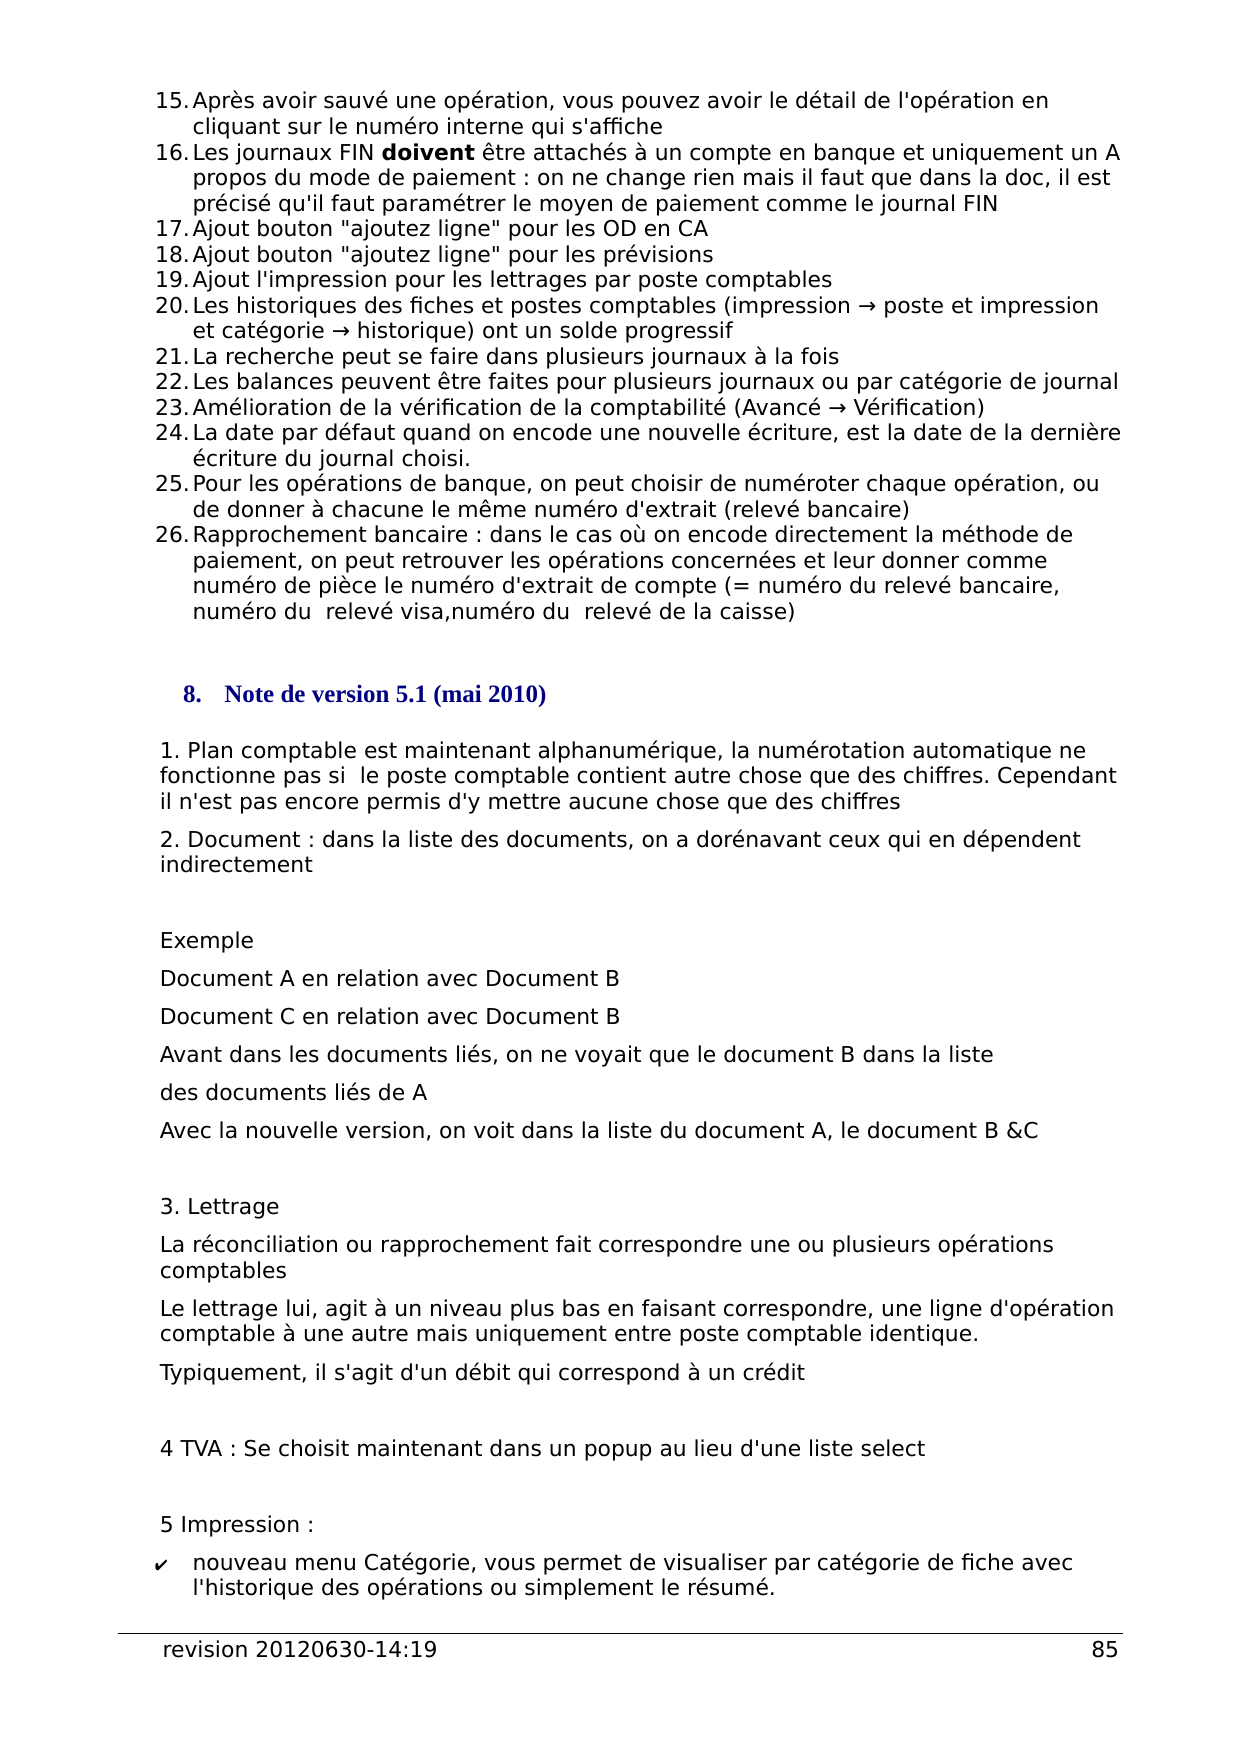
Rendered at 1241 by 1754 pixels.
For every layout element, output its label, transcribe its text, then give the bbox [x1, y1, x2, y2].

list Rapprochement bancaire : dans le cas où on encode directement la méthode de paiement, on peut retrouver les opérations concernées et leur donner comme numéro de pièce le numéro d'extrait de compte (= numéro du relevé bancaire, numéro du relevé visa,numéro du relevé de la caisse) [155, 522, 1123, 624]
list nouveau menu Catégorie, vous permet de visualiser par catégorie de fiche avec l'historique des opérations ou simplement le résumé. [155, 1550, 1123, 1601]
list Ajout l'impression pour les lettrages par poste comptables [155, 267, 1123, 293]
list La recherche peut se faire dans plusieurs journaux à la fois [155, 344, 1123, 369]
list La date par défaut quand on encode une nouvelle écriture, est la date de la dernière écriture du journal choisi. [155, 420, 1123, 471]
text Avec la nouvelle version, on voit dans la liste du document A, le document B &C [159, 1118, 1123, 1144]
text 2. Document : dans la liste des documents, on a dorénavant ceux qui en dépendent indirectement [159, 827, 1123, 878]
list Après avoir sauvé une opération, vous pouvez avoir le détail de l'opération en cliquant sur le numéro interne qui s'affiche [155, 88, 1123, 139]
text Typiquement, il s'agit d'un débit qui correspond à un crédit [159, 1359, 1123, 1385]
text La réconciliation ou rapprochement fait correspondre une ou plusieurs opérations comptables [159, 1232, 1123, 1283]
text des documents liés de A [159, 1080, 1123, 1106]
text Document A en relation avec Document B [159, 966, 1123, 992]
text 1. Plan comptable est maintenant alphanumérique, la numérotation automatique ne fonctionne pas si le poste comptable contient autre chose que des chiffres. Cependant il n'est pas encore permis d'y mettre aucune chose que des chiffres [159, 738, 1123, 814]
list Les historiques des fiches et postes comptables (impression → poste et impression et catégorie → historique) ont un solde progressif [155, 293, 1123, 344]
list Pour les opérations de banque, on peut choisir de numéroter chaque opération, ou de donner à chacune le même numéro d'extrait (relevé bancaire) [155, 471, 1123, 522]
list Amélioration de la vérification de la comptabilité (Avancé → Vérification) [155, 395, 1123, 420]
list Ajout bouton "ajoutez ligne" pour les prévisions [155, 242, 1123, 267]
text 3. Lettrage [159, 1194, 1123, 1220]
text Le lettrage lui, agit à un niveau plus bas en faisant correspondre, une ligne d'opération comptable à une autre mais uniquement entre poste comptable identique. [159, 1296, 1123, 1347]
text Document C en relation avec Document B [159, 1004, 1123, 1030]
list Les balances peuvent être faites pour plusieurs journaux ou par catégorie de journal [155, 369, 1123, 395]
text 5 Impression : [159, 1512, 1123, 1537]
list Ajout bouton "ajoutez ligne" pour les OD en CA [155, 216, 1123, 242]
subtitle Note de version 5.1 (mai 2010) [177, 679, 1123, 708]
text Avant dans les documents liés, on ne voyait que le document B dans la liste [159, 1042, 1123, 1068]
text Exemple [159, 928, 1123, 954]
text 4 TVA : Se choisit maintenant dans un popup au lieu d'une liste select [159, 1436, 1123, 1461]
list Les journaux FIN doivent être attachés à un compte en banque et uniquement un A propos du mode de paiement : on ne change rien mais il faut que dans la doc, il est précisé qu'il faut paramétrer le moyen de paiement comme le journal FIN [155, 139, 1123, 216]
